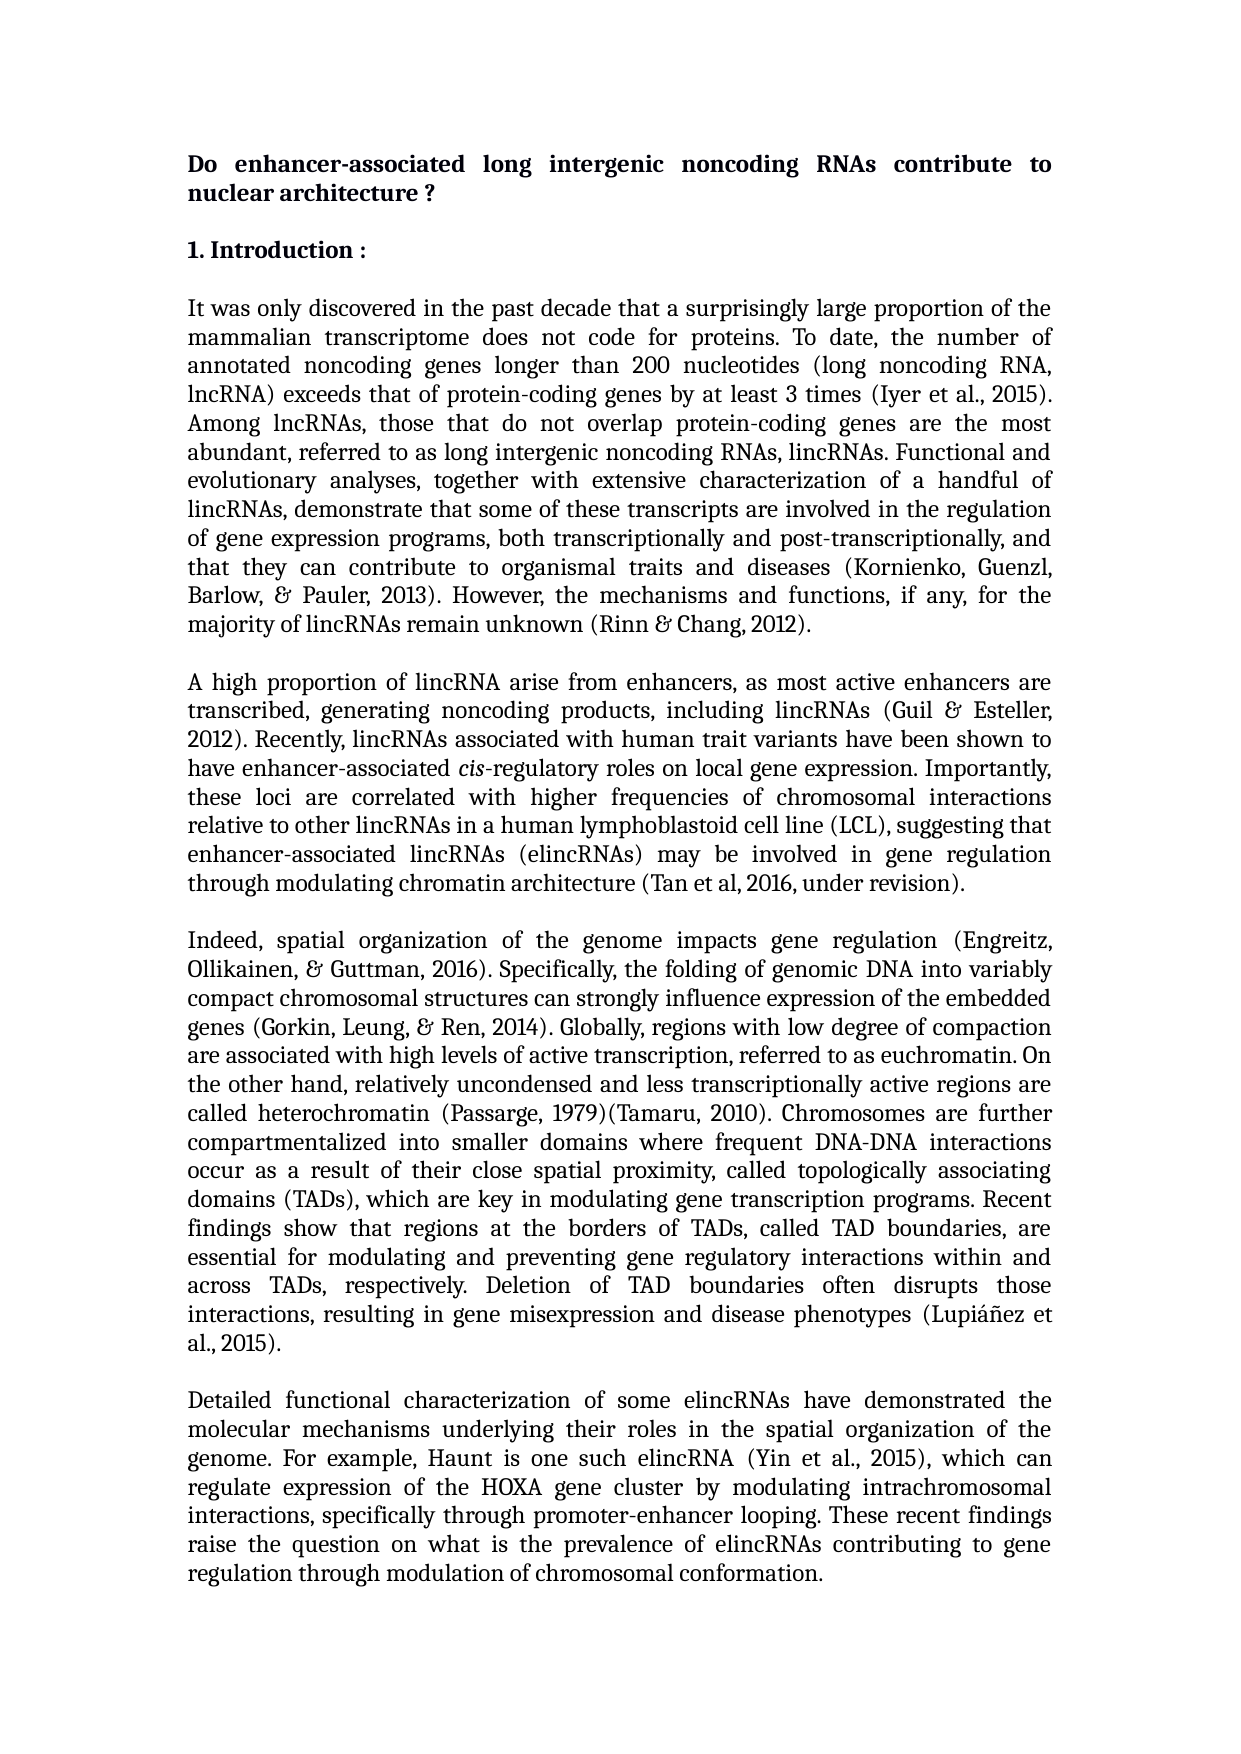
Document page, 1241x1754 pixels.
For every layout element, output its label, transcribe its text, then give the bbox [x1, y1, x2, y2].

text Detailed functional characterization of some elincRNAs have demonstrated the molecular mechanisms underlying their roles in the spatial organization of the genome. For example, Haunt is one such elincRNA (Yin et al., 2015)⁠⁠, which can regulate expression of the HOXA gene cluster by modulating intrachromosomal interactions, specifically through promoter-enhancer looping. These recent findings raise the question on what is the prevalence of elincRNAs contributing to gene regulation through modulation of chromosomal conformation. [187, 1386, 1053, 1587]
text Do enhancer-associated long intergenic noncoding RNAs contribute to nuclear architecture ? [187, 150, 1053, 207]
text 1. Introduction : [187, 236, 1053, 265]
text Indeed, spatial organization of the genome impacts gene regulation (Engreitz, Ollikainen, & Guttman, 2016)⁠⁠. Specifically, the folding of genomic DNA into variably compact chromosomal structures can strongly influence expression of the embedded genes (Gorkin, Leung, & Ren, 2014)⁠⁠. Globally, regions with low degree of compaction are associated with high levels of active transcription, referred to as euchromatin. On the other hand, relatively uncondensed and less transcriptionally active regions are called heterochromatin (Passarge, 1979)⁠(Tamaru, 2010)⁠. Chromosomes are further compartmentalized into smaller domains where frequent DNA-DNA interactions occur as a result of their close spatial proximity, called topologically associating domains (TADs), which are key in modulating gene transcription programs. Recent findings show that regions at the borders of TADs, called TAD boundaries, are essential for modulating and preventing gene regulatory interactions within and across TADs, respectively. Deletion of TAD boundaries often disrupts those interactions, resulting in gene misexpression and disease phenotypes (Lupiáñez et al., 2015)⁠. [187, 926, 1053, 1357]
text It was only discovered in the past decade that a surprisingly large proportion of the mammalian transcriptome does not code for proteins. To date, the number of annotated noncoding genes longer than 200 nucleotides (long noncoding RNA, lncRNA) exceeds that of protein-coding genes by at least 3 times (Iyer et al., 2015)⁠. Among lncRNAs, those that do not overlap protein-coding genes are the most abundant, referred to as long intergenic noncoding RNAs, lincRNAs. Functional and evolutionary analyses, together with extensive characterization of a handful of lincRNAs, demonstrate that some of these transcripts are involved in the regulation of gene expression programs, both transcriptionally and post-transcriptionally, and that they can contribute to organismal traits and diseases (Kornienko, Guenzl, Barlow, & Pauler, 2013)⁠. However, the mechanisms and functions, if any, for the majority of lincRNAs remain unknown (Rinn & Chang, 2012)⁠. [187, 294, 1053, 639]
text A high proportion of lincRNA arise from enhancers, as most active enhancers are transcribed, generating noncoding products, including lincRNAs (Guil & Esteller, 2012). Recently, lincRNAs associated with human trait variants have been shown to have enhancer-associated cis-regulatory roles on local gene expression. Importantly, these loci are correlated with higher frequencies of chromosomal interactions relative to other lincRNAs in a human lymphoblastoid cell line (LCL), suggesting that enhancer-associated lincRNAs (elincRNAs) may be involved in gene regulation through modulating chromatin architecture (Tan et al, 2016, under revision). [187, 667, 1053, 897]
